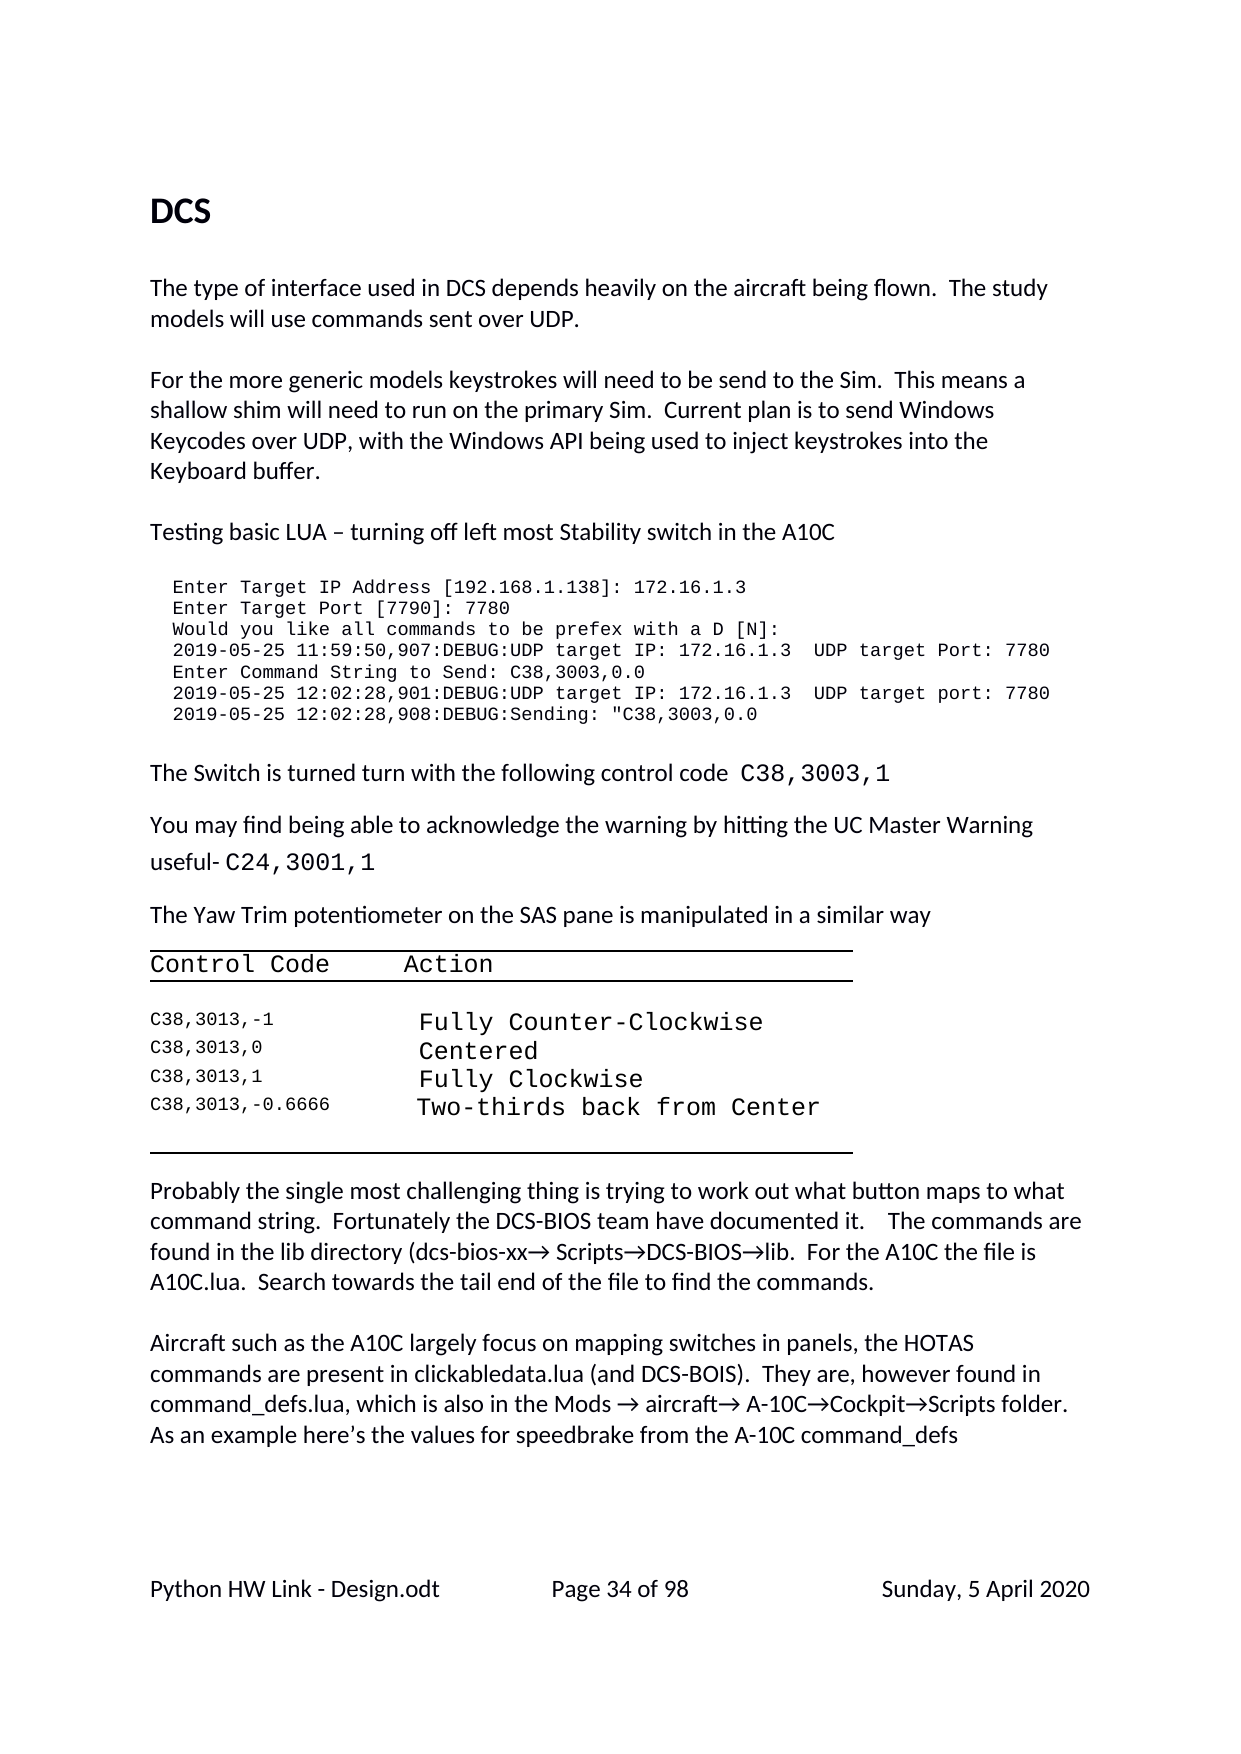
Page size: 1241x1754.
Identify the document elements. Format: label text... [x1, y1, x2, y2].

text The Yaw Trim potentiometer on the SAS pane is manipulated in a similar way [150, 899, 1090, 929]
table_cell Fully Clockwise [404, 1067, 853, 1095]
text Enter Target Port [7790]: 7780 [150, 599, 1090, 620]
table_cell C38,3013,0 [150, 1038, 403, 1067]
subtitle DCS [150, 187, 1090, 233]
table_cell [150, 982, 403, 1010]
text The Switch is turned turn with the following control code C38,3003,1 [150, 757, 1090, 788]
table_cell Fully Counter-Clockwise [404, 1010, 853, 1038]
table_header Control Code [150, 952, 403, 980]
text You may find being able to acknowledge the warning by hitting the UC Master Warning useful- C24,3001,1 [150, 810, 1090, 878]
text 2019-05-25 11:59:50,907:DEBUG:UDP target IP: 172.16.1.3 UDP target Port: 7780 [150, 641, 1090, 662]
table_cell [150, 1123, 403, 1152]
text For the more generic models keystrokes will need to be send to the Sim. This means a shallow shim will need to run on the primary Sim. Current plan is to send Windows Keycodes over UDP, with the Windows API being used to inject keystrokes into the Keyboard buffer. [150, 364, 1090, 486]
text Enter Command String to Send: C38,3003,0.0 [150, 662, 1090, 684]
text 2019-05-25 12:02:28,901:DEBUG:UDP target IP: 172.16.1.3 UDP target port: 7780 [150, 684, 1090, 705]
text The type of interface used in DCS depends heavily on the aircraft being flown. The study models will use commands sent over UDP. [150, 272, 1090, 333]
text Enter Target IP Address [192.168.1.138]: 172.16.1.3 [150, 577, 1090, 599]
table_cell [404, 982, 853, 1010]
table_header Action [404, 952, 853, 980]
table_cell [404, 1123, 853, 1152]
text Aircraft such as the A10C largely focus on mapping switches in panels, the HOTAS commands are present in clickabledata.lua (and DCS-BOIS). They are, however found in command_defs.lua, which is also in the Mods → aircraft→ A-10C→Cockpit→Scripts folder. As an example here’s the values for speedbrake from the A-10C command_defs [150, 1327, 1090, 1449]
text Testing basic LUA – turning off left most Stability switch in the A10C [150, 516, 1090, 547]
text Probably the single most challenging thing is trying to work out what button maps to what command string. Fortunately the DCS-BIOS team have documented it. The commands are found in the lib directory (dcs-bios-xx→ Scripts→DCS-BIOS→lib. For the A10C the file is A10C.lua. Search towards the tail end of the file to find the commands. [150, 1175, 1090, 1297]
table_cell C38,3013,-0.6666 [150, 1095, 403, 1123]
table_cell Two-thirds back from Center [404, 1095, 853, 1123]
table_cell C38,3013,-1 [150, 1010, 403, 1038]
table_cell Centered [404, 1038, 853, 1067]
text Would you like all commands to be prefex with a D [N]: [150, 620, 1090, 641]
text 2019-05-25 12:02:28,908:DEBUG:Sending: "C38,3003,0.0 [150, 705, 1090, 726]
table_cell C38,3013,1 [150, 1067, 403, 1095]
